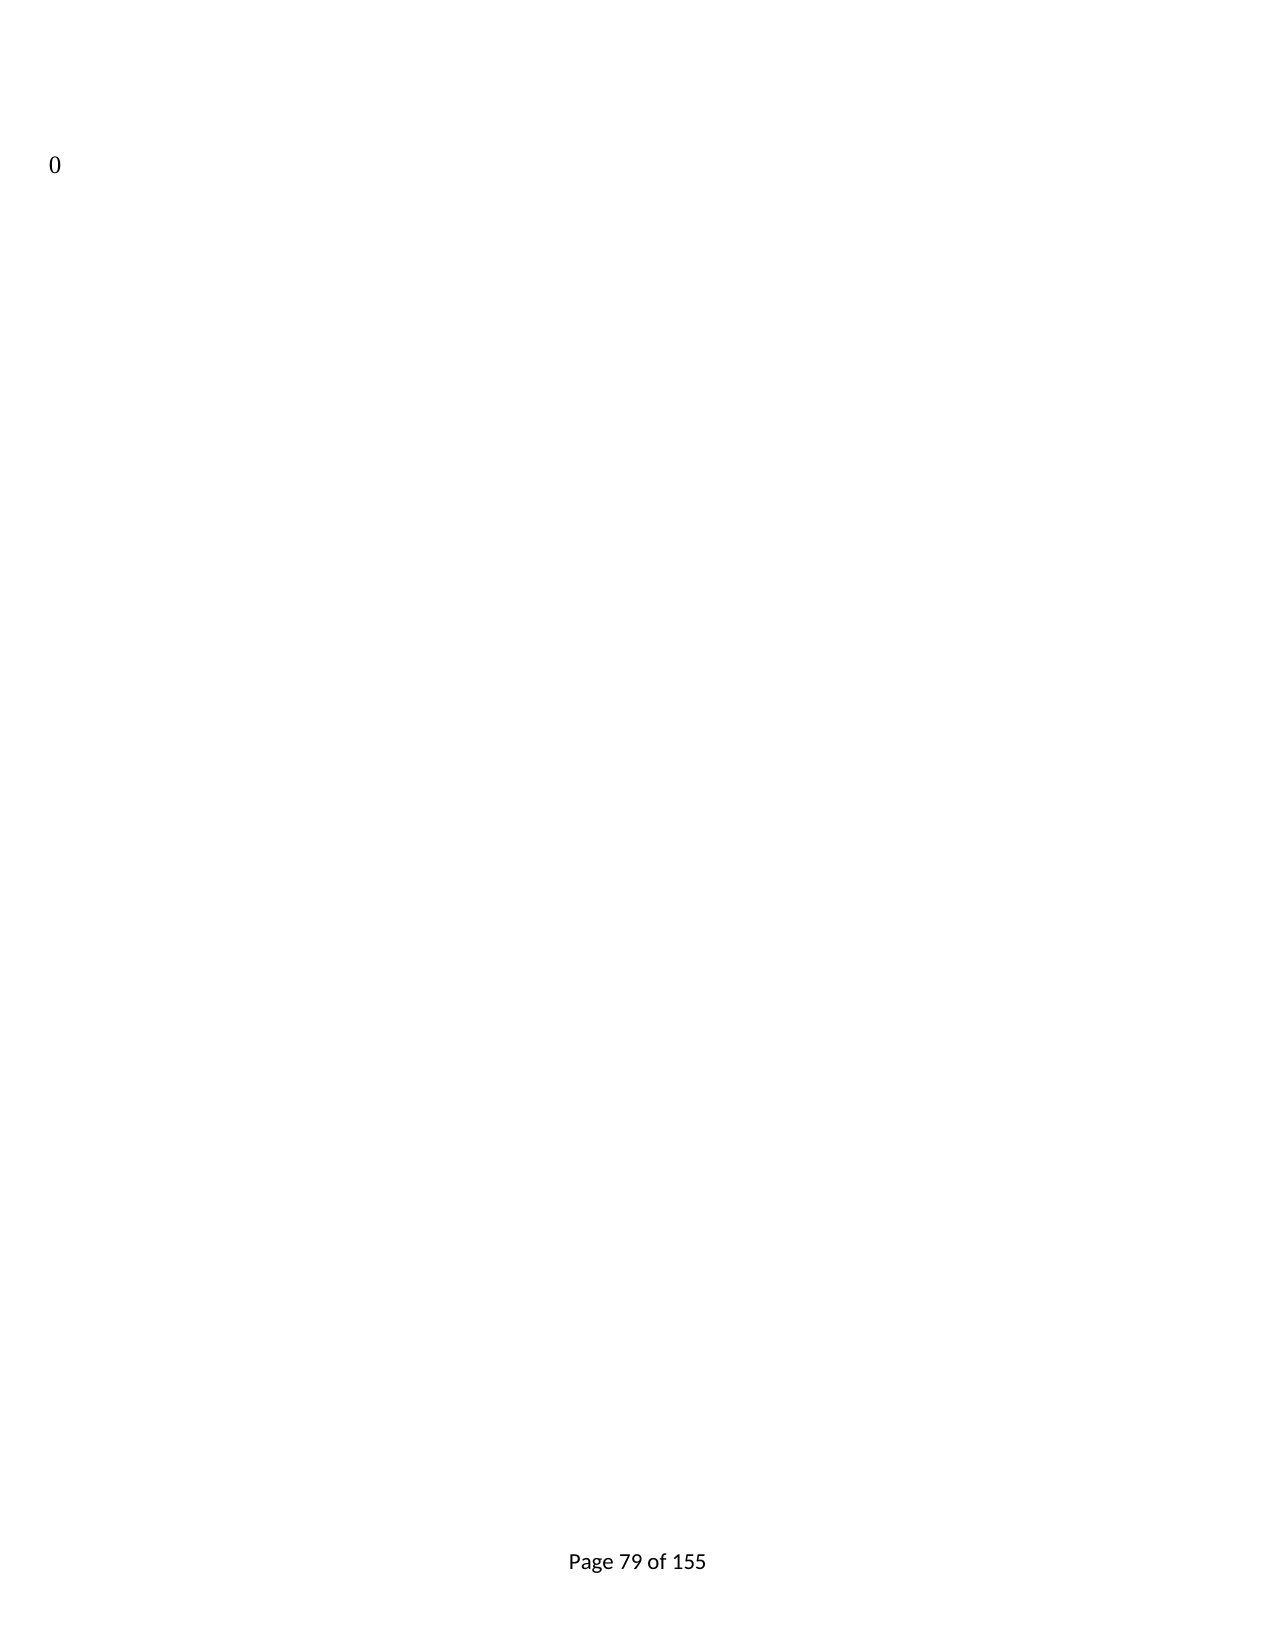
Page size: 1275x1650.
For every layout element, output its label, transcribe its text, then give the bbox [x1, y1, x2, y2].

table_cell [809, 150, 1066, 1499]
table_cell [295, 150, 551, 1499]
table_cell [1066, 150, 1275, 1499]
table_cell [551, 150, 808, 1499]
table_cell 0 [38, 150, 294, 1499]
